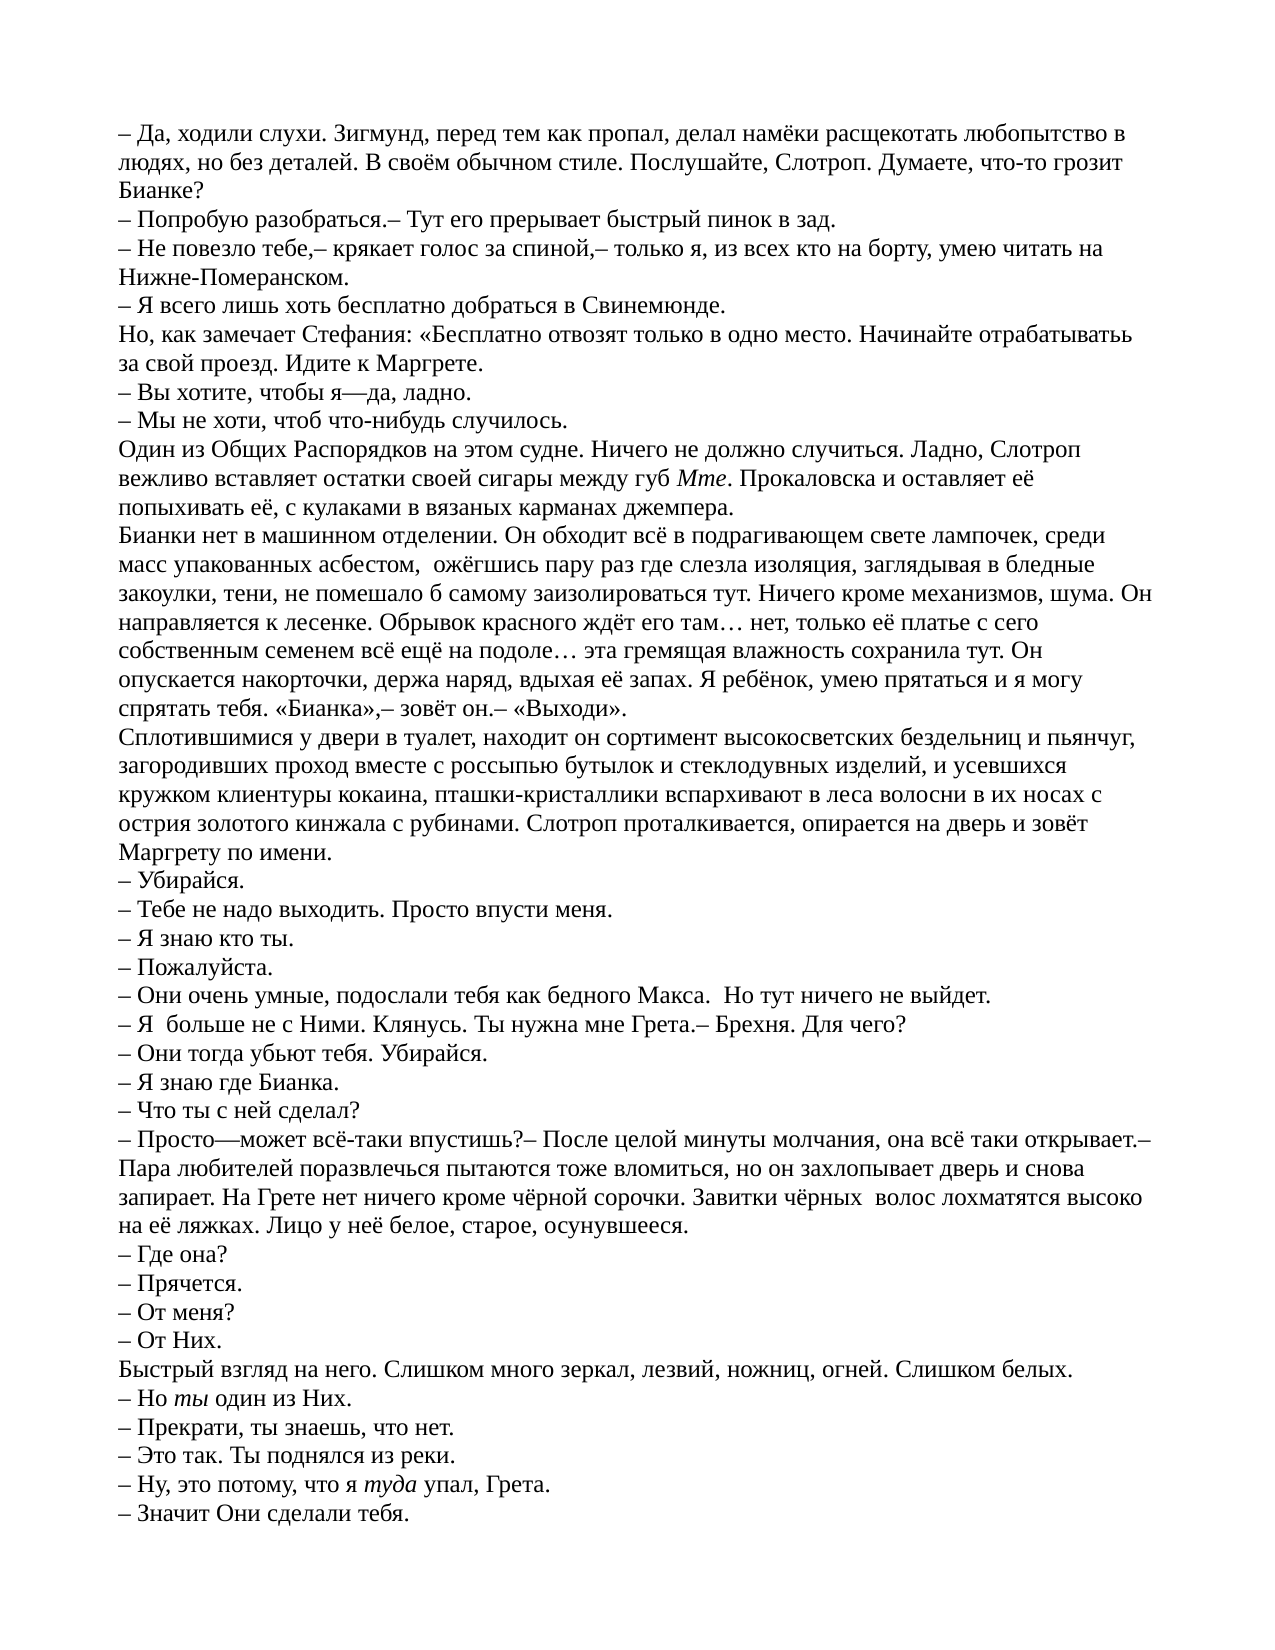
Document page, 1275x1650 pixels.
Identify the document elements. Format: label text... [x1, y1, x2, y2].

text Но, как замечает Стефания: «Бесплатно отвозят только в одно место. Начинайте отрабатыватьь за свой проезд. Идите к Маргрете. [118, 319, 1157, 377]
text – Они очень умные, подослали тебя как бедного Макса. Но тут ничего не выйдет. [118, 981, 1157, 1009]
text – Значит Они сделали тебя. [118, 1498, 1157, 1527]
text – Они тогда убьют тебя. Убирайся. [118, 1038, 1157, 1067]
text – Мы не хоти, чтоб что-нибудь случилось. [118, 406, 1157, 434]
text – Я знаю кто ты. [118, 923, 1157, 952]
text – От Них. [118, 1326, 1157, 1354]
text – Я всего лишь хоть бесплатно добраться в Свинемюнде. [118, 291, 1157, 319]
text – Не повезло тебе,– крякает голос за спиной,– только я, из всех кто на борту, умею читать на Нижне-Померанском. [118, 233, 1157, 291]
text – Пожалуйста. [118, 952, 1157, 981]
text – Это так. Ты поднялся из реки. [118, 1441, 1157, 1469]
text – Где она? [118, 1239, 1157, 1268]
text – Убирайся. [118, 866, 1157, 894]
text Один из Общих Распорядков на этом судне. Ничего не должно случиться. Ладно, Слотроп вежливо вставляет остатки своей сигары между губ Mme. Прокаловска и оставляет её попыхивать её, с кулаками в вязаных карманах джемпера. [118, 434, 1157, 521]
text – Прекрати, ты знаешь, что нет. [118, 1412, 1157, 1441]
text – Попробую разобраться.– Тут его прерывает быстрый пинок в зад. [118, 204, 1157, 233]
text – Вы хотите, чтобы я—да, ладно. [118, 377, 1157, 406]
text – Что ты с ней сделал? [118, 1096, 1157, 1124]
text – Но ты один из Них. [118, 1383, 1157, 1412]
text – Прячется. [118, 1268, 1157, 1297]
text – Тебе не надо выходить. Просто впусти меня. [118, 894, 1157, 923]
text – Просто—может всё-таки впустишь?– После целой минуты молчания, она всё таки открывает.– Пара любителей поразвлечься пытаются тоже вломиться, но он захлопывает дверь и снова запирает. На Грете нет ничего кроме чёрной сорочки. Завитки чёрных волос лохматятся высоко на её ляжках. Лицо у неё белое, старое, осунувшееся. [118, 1124, 1157, 1239]
text Быстрый взгляд на него. Слишком много зеркал, лезвий, ножниц, огней. Слишком белых. [118, 1354, 1157, 1383]
text – Ну, это потому, что я туда упал, Грета. [118, 1469, 1157, 1498]
text – От меня? [118, 1297, 1157, 1326]
text Сплотившимися у двери в туалет, находит он сортимент высокосветских бездельниц и пьянчуг, загородивших проход вместе с россыпью бутылок и стеклодувных изделий, и усевшихся кружком клиентуры кокаина, пташки-кристаллики вспархивают в леса волосни в их носах с острия золотого кинжала с рубинами. Слотроп проталкивается, опирается на дверь и зовёт Маргрету по имени. [118, 722, 1157, 866]
text – Да, ходили слухи. Зигмунд, перед тем как пропал, делал намёки расщекотать любопытство в людях, но без деталей. В своём обычном стиле. Послушайте, Слотроп. Думаете, что-то грозит Бианке? [118, 118, 1157, 204]
text Бианки нет в машинном отделении. Он обходит всё в подрагивающем свете лампочек, среди масс упакованных асбестом, ожёгшись пару раз где слезла изоляция, заглядывая в бледные закоулки, тени, не помешало б самому заизолироваться тут. Ничего кроме механизмов, шума. Он направляется к лесенке. Обрывок красного ждёт его там… нет, только её платье с сего собственным семенем всё ещё на подоле… эта гремящая влажность сохранила тут. Он опускается накорточки, держа наряд, вдыхая её запах. Я ребёнок, умею прятаться и я могу спрятать тебя. «Бианка»,– зовёт он.– «Выходи». [118, 521, 1157, 722]
text – Я знаю где Бианка. [118, 1067, 1157, 1096]
text – Я больше не с Ними. Клянусь. Ты нужна мне Грета.– Брехня. Для чего? [118, 1009, 1157, 1038]
